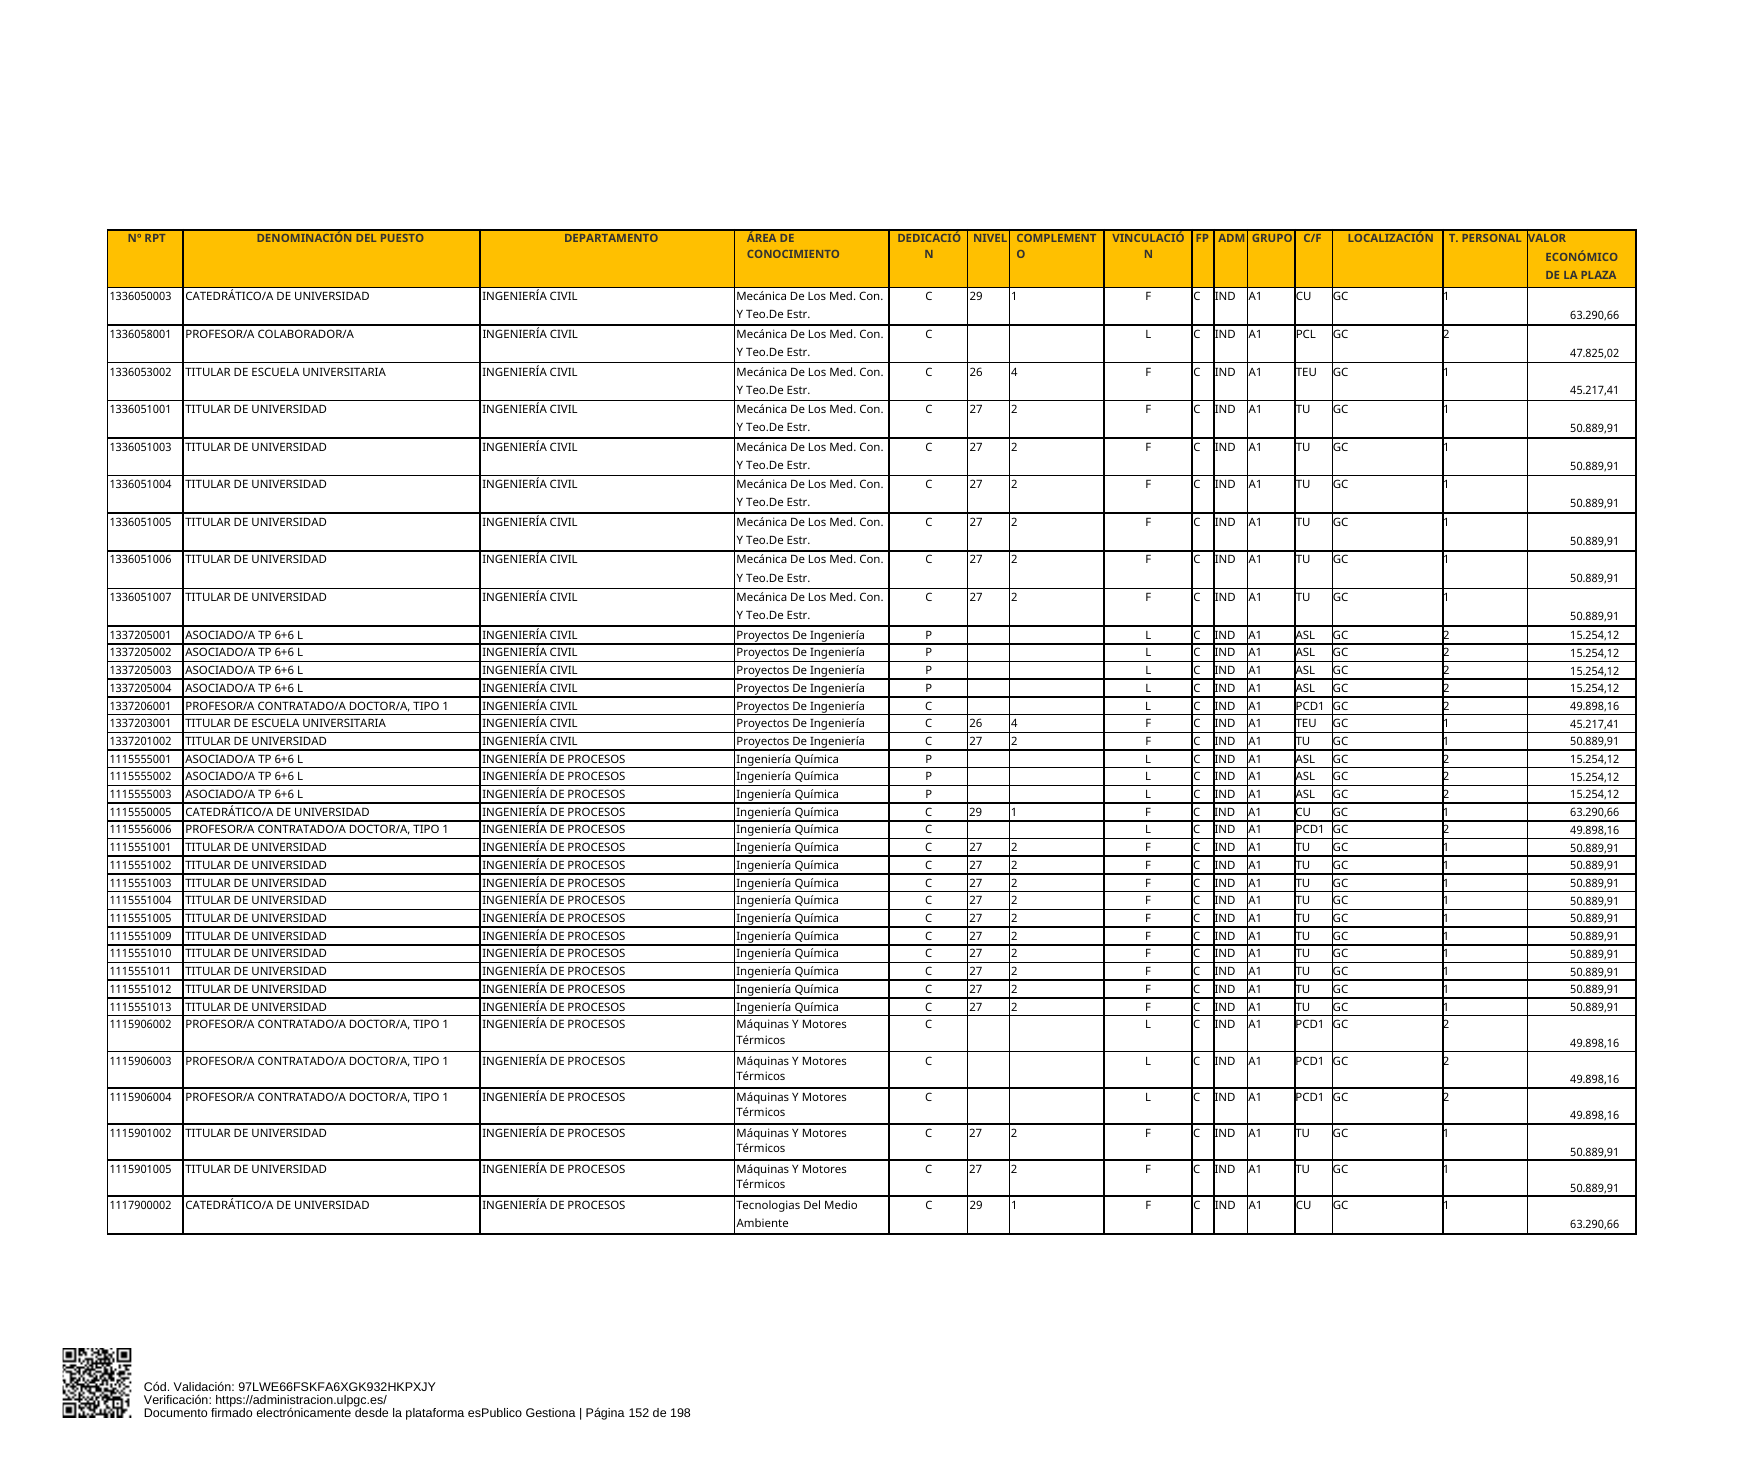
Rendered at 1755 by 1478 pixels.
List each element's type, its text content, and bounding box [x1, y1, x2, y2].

table_cell TU [1296, 514, 1332, 550]
table_cell C [1193, 326, 1213, 362]
table_cell GC [1333, 627, 1442, 643]
table_cell GC [1333, 963, 1442, 979]
table_cell 1336051007 [108, 589, 182, 625]
table_cell INGENIERÍA CIVIL [481, 439, 734, 475]
table_cell C [890, 698, 967, 714]
table_cell TU [1296, 733, 1332, 749]
table_cell 1336051006 [108, 552, 182, 587]
table_cell ASOCIADO/A TP 6+6 L [184, 768, 479, 784]
table_cell INGENIERÍA CIVIL [481, 662, 734, 678]
table_cell 1 [1444, 875, 1527, 891]
table_cell INGENIERÍA DE PROCESOS [481, 1197, 734, 1233]
table_cell 1 [1444, 946, 1527, 962]
table_cell Mecánica De Los Med. Con. Y Teo.De Estr. [735, 363, 888, 399]
table_cell INGENIERÍA DE PROCESOS [481, 981, 734, 997]
table_cell 50.889,91 [1528, 514, 1635, 550]
table_cell [968, 786, 1009, 802]
table_cell C [890, 875, 967, 891]
table_cell [1010, 751, 1103, 767]
table_cell IND [1215, 645, 1247, 661]
table_cell Ingeniería Química [735, 946, 888, 962]
table_cell TU [1296, 981, 1332, 997]
table_cell C [1193, 892, 1213, 908]
table_cell C [1193, 875, 1213, 891]
table_cell GC [1333, 857, 1442, 873]
table_cell L [1105, 698, 1191, 714]
table_cell TITULAR DE UNIVERSIDAD [184, 476, 479, 512]
table_cell GC [1333, 363, 1442, 399]
table_cell GC [1333, 804, 1442, 820]
table_cell ASOCIADO/A TP 6+6 L [184, 645, 479, 661]
table_cell TITULAR DE UNIVERSIDAD [184, 439, 479, 475]
table_cell 1 [1444, 1197, 1527, 1233]
table_cell Tecnologias Del Medio Ambiente [735, 1197, 888, 1233]
table_cell A1 [1248, 363, 1294, 399]
table_cell GC [1333, 680, 1442, 696]
table_cell L [1105, 662, 1191, 678]
table_cell INGENIERÍA DE PROCESOS [481, 768, 734, 784]
table_cell Máquinas Y Motores Térmicos [735, 1052, 888, 1087]
table_cell [968, 698, 1009, 714]
table_cell PCL [1296, 326, 1332, 362]
table_cell 1 [1444, 804, 1527, 820]
table_cell Ingeniería Química [735, 875, 888, 891]
table_cell C [890, 439, 967, 475]
table_cell 1336051003 [108, 439, 182, 475]
table_cell 63.290,66 [1528, 288, 1635, 324]
table_cell 2 [1444, 627, 1527, 643]
table_cell IND [1215, 326, 1247, 362]
table_cell 2 [1444, 822, 1527, 838]
table_cell C [890, 401, 967, 437]
table_cell C [1193, 981, 1213, 997]
table_cell IND [1215, 910, 1247, 926]
table_cell INGENIERÍA DE PROCESOS [481, 786, 734, 802]
table_cell 1 [1444, 981, 1527, 997]
table_cell 1 [1010, 804, 1103, 820]
table_cell 27 [968, 892, 1009, 908]
table_cell F [1105, 804, 1191, 820]
table_cell PROFESOR/A CONTRATADO/A DOCTOR/A, TIPO 1 [184, 1016, 479, 1051]
table_cell 2 [1444, 1016, 1527, 1051]
table_cell INGENIERÍA CIVIL [481, 476, 734, 512]
table_cell GC [1333, 928, 1442, 944]
table_cell IND [1215, 698, 1247, 714]
table_cell C [1193, 589, 1213, 625]
table_cell 4 [1010, 363, 1103, 399]
table_cell P [890, 680, 967, 696]
table_cell A1 [1248, 476, 1294, 512]
table_cell GC [1333, 288, 1442, 324]
table_cell C [890, 1197, 967, 1233]
table_cell 1115551003 [108, 875, 182, 891]
table_cell C [1193, 1197, 1213, 1233]
table_cell C [890, 1089, 967, 1123]
table_cell A1 [1248, 786, 1294, 802]
table_cell C [890, 1125, 967, 1159]
table_cell C [890, 514, 967, 550]
table_cell IND [1215, 288, 1247, 324]
table_cell 1 [1444, 715, 1527, 731]
table_cell 1 [1444, 1125, 1527, 1159]
table_cell A1 [1248, 892, 1294, 908]
table_header C/F [1296, 231, 1332, 287]
table_cell PROFESOR/A CONTRATADO/A DOCTOR/A, TIPO 1 [184, 1052, 479, 1087]
table_cell 1336053002 [108, 363, 182, 399]
table_cell 2 [1010, 589, 1103, 625]
table_cell GC [1333, 589, 1442, 625]
table_cell C [890, 892, 967, 908]
table_cell C [890, 910, 967, 926]
table_cell INGENIERÍA CIVIL [481, 680, 734, 696]
table_cell 1115556006 [108, 822, 182, 838]
table_cell P [890, 662, 967, 678]
table_cell TU [1296, 476, 1332, 512]
table_cell GC [1333, 552, 1442, 587]
table_cell 1336051001 [108, 401, 182, 437]
table_cell GC [1333, 733, 1442, 749]
table_cell C [890, 1016, 967, 1051]
table_cell C [1193, 804, 1213, 820]
table_cell [1010, 698, 1103, 714]
table_cell 2 [1444, 786, 1527, 802]
table_cell IND [1215, 946, 1247, 962]
table_cell TITULAR DE UNIVERSIDAD [184, 514, 479, 550]
table_cell [968, 768, 1009, 784]
table_cell [1010, 662, 1103, 678]
table_cell 2 [1010, 733, 1103, 749]
table_cell 50.889,91 [1528, 892, 1635, 908]
table_cell CATEDRÁTICO/A DE UNIVERSIDAD [184, 288, 479, 324]
table_cell GC [1333, 875, 1442, 891]
table_cell F [1105, 999, 1191, 1015]
table_cell Proyectos De Ingeniería [735, 627, 888, 643]
table_cell IND [1215, 822, 1247, 838]
table_cell L [1105, 786, 1191, 802]
table_cell 1 [1444, 839, 1527, 855]
table_cell 1 [1444, 401, 1527, 437]
table_cell 1337205001 [108, 627, 182, 643]
table_cell INGENIERÍA DE PROCESOS [481, 857, 734, 873]
table_cell 1115551011 [108, 963, 182, 979]
table_cell TU [1296, 589, 1332, 625]
table_cell 1115551005 [108, 910, 182, 926]
table_cell 1337201002 [108, 733, 182, 749]
table_cell 1115906004 [108, 1089, 182, 1123]
table_cell C [890, 839, 967, 855]
table_cell 1 [1444, 733, 1527, 749]
table_cell F [1105, 589, 1191, 625]
table_cell IND [1215, 963, 1247, 979]
table_header VINCULACIÓN [1105, 231, 1191, 287]
table_cell 49.898,16 [1528, 1016, 1635, 1051]
table_cell CU [1296, 288, 1332, 324]
table_cell A1 [1248, 1125, 1294, 1159]
table_cell IND [1215, 733, 1247, 749]
table_cell GC [1333, 1089, 1442, 1123]
table_cell 1 [1444, 589, 1527, 625]
table_cell 27 [968, 910, 1009, 926]
table_cell Ingeniería Química [735, 857, 888, 873]
table_cell TITULAR DE UNIVERSIDAD [184, 892, 479, 908]
table_cell C [1193, 963, 1213, 979]
table_cell [968, 822, 1009, 838]
table_cell [1010, 627, 1103, 643]
table_cell 1 [1444, 1161, 1527, 1195]
table_cell 2 [1444, 680, 1527, 696]
table_cell INGENIERÍA DE PROCESOS [481, 839, 734, 855]
table_cell Proyectos De Ingeniería [735, 662, 888, 678]
table_cell Máquinas Y Motores Térmicos [735, 1016, 888, 1051]
table_header DEDICACIÓN [890, 231, 967, 287]
table_cell P [890, 751, 967, 767]
table_cell C [1193, 768, 1213, 784]
table_cell A1 [1248, 1016, 1294, 1051]
table_cell IND [1215, 786, 1247, 802]
table_cell TITULAR DE UNIVERSIDAD [184, 981, 479, 997]
table_cell IND [1215, 857, 1247, 873]
table_cell C [1193, 1125, 1213, 1159]
table_cell TITULAR DE UNIVERSIDAD [184, 839, 479, 855]
table_cell IND [1215, 892, 1247, 908]
table_cell A1 [1248, 401, 1294, 437]
table_cell ASL [1296, 751, 1332, 767]
table_cell 2 [1010, 476, 1103, 512]
table_cell 2 [1010, 839, 1103, 855]
table_cell C [890, 715, 967, 731]
table_cell Mecánica De Los Med. Con. Y Teo.De Estr. [735, 514, 888, 550]
table_cell 2 [1444, 751, 1527, 767]
table_cell L [1105, 1016, 1191, 1051]
table_cell Máquinas Y Motores Térmicos [735, 1161, 888, 1195]
table_cell 27 [968, 1125, 1009, 1159]
table_cell INGENIERÍA CIVIL [481, 514, 734, 550]
table_cell A1 [1248, 698, 1294, 714]
table_cell C [1193, 857, 1213, 873]
table_cell 1337205002 [108, 645, 182, 661]
table_cell INGENIERÍA CIVIL [481, 288, 734, 324]
table_cell 50.889,91 [1528, 476, 1635, 512]
table_cell 50.889,91 [1528, 1125, 1635, 1159]
table_cell A1 [1248, 733, 1294, 749]
table_cell Máquinas Y Motores Térmicos [735, 1125, 888, 1159]
table_cell 2 [1010, 910, 1103, 926]
table_header ÁREA DE CONOCIMIENTO [735, 231, 888, 287]
table_cell C [890, 1052, 967, 1087]
table_cell C [1193, 476, 1213, 512]
table_cell 50.889,91 [1528, 733, 1635, 749]
table_cell PROFESOR/A CONTRATADO/A DOCTOR/A, TIPO 1 [184, 822, 479, 838]
table_cell F [1105, 857, 1191, 873]
table_cell 26 [968, 715, 1009, 731]
table_cell Ingeniería Química [735, 910, 888, 926]
table_cell C [890, 288, 967, 324]
table_cell 2 [1010, 514, 1103, 550]
table_cell A1 [1248, 288, 1294, 324]
table_cell A1 [1248, 552, 1294, 587]
table_cell 27 [968, 875, 1009, 891]
table_cell GC [1333, 514, 1442, 550]
table_cell F [1105, 363, 1191, 399]
table_cell [968, 627, 1009, 643]
table_header ADM [1215, 231, 1247, 287]
table_cell Mecánica De Los Med. Con. Y Teo.De Estr. [735, 288, 888, 324]
table_cell GC [1333, 999, 1442, 1015]
table_cell IND [1215, 627, 1247, 643]
table_cell 2 [1010, 439, 1103, 475]
table_cell 2 [1444, 768, 1527, 784]
table_cell 27 [968, 928, 1009, 944]
table_cell C [1193, 1089, 1213, 1123]
table_cell 1115551013 [108, 999, 182, 1015]
table_cell ASL [1296, 680, 1332, 696]
table_cell GC [1333, 1125, 1442, 1159]
table_cell TITULAR DE ESCUELA UNIVERSITARIA [184, 715, 479, 731]
table_cell A1 [1248, 627, 1294, 643]
table_cell C [1193, 552, 1213, 587]
table_cell Ingeniería Química [735, 999, 888, 1015]
table_cell 49.898,16 [1528, 698, 1635, 714]
table_cell INGENIERÍA DE PROCESOS [481, 910, 734, 926]
table_cell A1 [1248, 963, 1294, 979]
table_cell L [1105, 326, 1191, 362]
table_cell A1 [1248, 875, 1294, 891]
table_cell A1 [1248, 768, 1294, 784]
table_cell 27 [968, 401, 1009, 437]
table_cell GC [1333, 981, 1442, 997]
table_cell GC [1333, 786, 1442, 802]
table_cell C [890, 326, 967, 362]
table_cell IND [1215, 751, 1247, 767]
table_cell GC [1333, 1161, 1442, 1195]
table_cell 2 [1010, 928, 1103, 944]
table_cell 50.889,91 [1528, 946, 1635, 962]
table_cell 2 [1010, 946, 1103, 962]
table_cell TU [1296, 1125, 1332, 1159]
table_cell IND [1215, 401, 1247, 437]
table_cell GC [1333, 1197, 1442, 1233]
table_cell 1 [1444, 288, 1527, 324]
table_cell 45.217,41 [1528, 715, 1635, 731]
table_cell INGENIERÍA DE PROCESOS [481, 963, 734, 979]
table_cell C [1193, 680, 1213, 696]
table_cell IND [1215, 1052, 1247, 1087]
table_cell TEU [1296, 363, 1332, 399]
table_cell 27 [968, 999, 1009, 1015]
table_cell ASL [1296, 768, 1332, 784]
table_cell GC [1333, 1016, 1442, 1051]
table_cell 50.889,91 [1528, 981, 1635, 997]
table_cell TU [1296, 875, 1332, 891]
table_cell 1117900002 [108, 1197, 182, 1233]
table_cell ASOCIADO/A TP 6+6 L [184, 680, 479, 696]
table_cell IND [1215, 875, 1247, 891]
table_cell 50.889,91 [1528, 439, 1635, 475]
table_cell 50.889,91 [1528, 1161, 1635, 1195]
table_cell TITULAR DE UNIVERSIDAD [184, 963, 479, 979]
table_cell 49.898,16 [1528, 1052, 1635, 1087]
table_cell INGENIERÍA CIVIL [481, 552, 734, 587]
table_cell IND [1215, 839, 1247, 855]
table_cell [1010, 786, 1103, 802]
table_cell 2 [1444, 662, 1527, 678]
table_cell C [1193, 999, 1213, 1015]
table_cell 1115551004 [108, 892, 182, 908]
table_cell 50.889,91 [1528, 928, 1635, 944]
table_cell L [1105, 680, 1191, 696]
table_cell TU [1296, 910, 1332, 926]
table_cell TITULAR DE UNIVERSIDAD [184, 946, 479, 962]
table_cell IND [1215, 680, 1247, 696]
table_cell C [1193, 910, 1213, 926]
table_cell IND [1215, 662, 1247, 678]
table_cell ASL [1296, 627, 1332, 643]
table_cell 15.254,12 [1528, 751, 1635, 767]
table_header Nº RPT [108, 231, 182, 287]
table_cell Ingeniería Química [735, 786, 888, 802]
table_cell IND [1215, 715, 1247, 731]
table_cell L [1105, 751, 1191, 767]
table_cell 47.825,02 [1528, 326, 1635, 362]
table_cell INGENIERÍA DE PROCESOS [481, 1161, 734, 1195]
table_cell C [1193, 698, 1213, 714]
table_cell C [890, 999, 967, 1015]
table_cell TITULAR DE UNIVERSIDAD [184, 875, 479, 891]
table_cell IND [1215, 363, 1247, 399]
table_cell ASL [1296, 645, 1332, 661]
table_cell PROFESOR/A CONTRATADO/A DOCTOR/A, TIPO 1 [184, 1089, 479, 1123]
table_cell GC [1333, 476, 1442, 512]
table_cell A1 [1248, 680, 1294, 696]
table_cell INGENIERÍA DE PROCESOS [481, 999, 734, 1015]
table_cell 1 [1444, 514, 1527, 550]
table_cell CU [1296, 1197, 1332, 1233]
table_cell IND [1215, 999, 1247, 1015]
table_cell GC [1333, 839, 1442, 855]
table_cell L [1105, 768, 1191, 784]
table_cell ASL [1296, 786, 1332, 802]
table_cell 1115906002 [108, 1016, 182, 1051]
table_cell 1115551001 [108, 839, 182, 855]
table_cell 50.889,91 [1528, 910, 1635, 926]
table_cell A1 [1248, 1161, 1294, 1195]
table_cell TU [1296, 963, 1332, 979]
table_cell ASOCIADO/A TP 6+6 L [184, 662, 479, 678]
table_cell [968, 1016, 1009, 1051]
table_cell F [1105, 439, 1191, 475]
table_cell 27 [968, 981, 1009, 997]
table_cell [1010, 645, 1103, 661]
table_header LOCALIZACIÓN [1333, 231, 1442, 287]
table_cell TU [1296, 999, 1332, 1015]
table_cell 1115901005 [108, 1161, 182, 1195]
table_cell ASOCIADO/A TP 6+6 L [184, 751, 479, 767]
table_cell A1 [1248, 439, 1294, 475]
table_cell TU [1296, 439, 1332, 475]
table_cell IND [1215, 768, 1247, 784]
table_cell F [1105, 288, 1191, 324]
table_cell C [1193, 1016, 1213, 1051]
table_cell INGENIERÍA CIVIL [481, 401, 734, 437]
table_cell F [1105, 733, 1191, 749]
table_header GRUPO [1248, 231, 1294, 287]
table_cell 27 [968, 946, 1009, 962]
table_cell TITULAR DE UNIVERSIDAD [184, 1125, 479, 1159]
table_cell A1 [1248, 645, 1294, 661]
table_cell 1337206001 [108, 698, 182, 714]
table_cell 63.290,66 [1528, 804, 1635, 820]
table_cell C [1193, 822, 1213, 838]
table_cell 1115901002 [108, 1125, 182, 1159]
table_cell [968, 1052, 1009, 1087]
table_cell 15.254,12 [1528, 645, 1635, 661]
table_cell PROFESOR/A CONTRATADO/A DOCTOR/A, TIPO 1 [184, 698, 479, 714]
table_cell TU [1296, 1161, 1332, 1195]
table_cell 2 [1010, 1125, 1103, 1159]
table_cell Ingeniería Química [735, 751, 888, 767]
table_cell 2 [1444, 326, 1527, 362]
table_cell C [1193, 662, 1213, 678]
table_cell 26 [968, 363, 1009, 399]
table_cell C [1193, 1052, 1213, 1087]
table_cell C [1193, 288, 1213, 324]
table_cell 2 [1010, 401, 1103, 437]
table_cell C [1193, 751, 1213, 767]
table_cell GC [1333, 662, 1442, 678]
table_cell CU [1296, 804, 1332, 820]
table_cell F [1105, 875, 1191, 891]
table_cell IND [1215, 1016, 1247, 1051]
table_header VALOR ECONÓMICO DE LA PLAZA [1528, 231, 1635, 287]
table_cell Ingeniería Química [735, 822, 888, 838]
table_cell INGENIERÍA DE PROCESOS [481, 804, 734, 820]
table_cell C [1193, 645, 1213, 661]
table_cell TITULAR DE UNIVERSIDAD [184, 589, 479, 625]
table_cell C [890, 363, 967, 399]
table_cell Mecánica De Los Med. Con. Y Teo.De Estr. [735, 476, 888, 512]
table_cell Mecánica De Los Med. Con. Y Teo.De Estr. [735, 439, 888, 475]
table_cell TITULAR DE UNIVERSIDAD [184, 857, 479, 873]
table_cell 1 [1444, 552, 1527, 587]
table_header FP [1193, 231, 1213, 287]
table_cell 49.898,16 [1528, 1089, 1635, 1123]
table_cell Proyectos De Ingeniería [735, 645, 888, 661]
table_cell TITULAR DE UNIVERSIDAD [184, 733, 479, 749]
table_cell 49.898,16 [1528, 822, 1635, 838]
table_cell 2 [1010, 892, 1103, 908]
table_cell C [890, 589, 967, 625]
table_cell C [890, 857, 967, 873]
table_header DENOMINACIÓN DEL PUESTO [184, 231, 479, 287]
table_cell F [1105, 963, 1191, 979]
table_cell A1 [1248, 751, 1294, 767]
table_cell C [890, 804, 967, 820]
table_cell Proyectos De Ingeniería [735, 733, 888, 749]
table_cell 1115551002 [108, 857, 182, 873]
table_cell 50.889,91 [1528, 857, 1635, 873]
table_cell F [1105, 715, 1191, 731]
table_cell 2 [1010, 999, 1103, 1015]
table_cell F [1105, 514, 1191, 550]
table_cell 1 [1444, 363, 1527, 399]
table_cell [968, 662, 1009, 678]
table_cell 1336050003 [108, 288, 182, 324]
table_cell Proyectos De Ingeniería [735, 680, 888, 696]
table_cell 15.254,12 [1528, 662, 1635, 678]
table_cell [1010, 1016, 1103, 1051]
table_cell C [1193, 786, 1213, 802]
table_cell Ingeniería Química [735, 981, 888, 997]
table_cell L [1105, 645, 1191, 661]
table_cell 27 [968, 857, 1009, 873]
table_cell 15.254,12 [1528, 786, 1635, 802]
table_cell Mecánica De Los Med. Con. Y Teo.De Estr. [735, 589, 888, 625]
table_header COMPLEMENTO [1010, 231, 1103, 287]
table_cell TU [1296, 839, 1332, 855]
table_cell TU [1296, 946, 1332, 962]
table_cell A1 [1248, 981, 1294, 997]
table_cell C [1193, 627, 1213, 643]
table_cell 50.889,91 [1528, 999, 1635, 1015]
table_cell GC [1333, 751, 1442, 767]
table_cell IND [1215, 439, 1247, 475]
table_cell PCD1 [1296, 822, 1332, 838]
table_cell 1337205004 [108, 680, 182, 696]
table_cell C [890, 946, 967, 962]
table_cell 29 [968, 1197, 1009, 1233]
table_cell GC [1333, 401, 1442, 437]
table_cell A1 [1248, 326, 1294, 362]
table_cell Máquinas Y Motores Térmicos [735, 1089, 888, 1123]
table_cell A1 [1248, 928, 1294, 944]
table_cell [968, 1089, 1009, 1123]
table_cell 2 [1010, 875, 1103, 891]
table_cell 15.254,12 [1528, 627, 1635, 643]
table_cell INGENIERÍA CIVIL [481, 715, 734, 731]
table_cell IND [1215, 552, 1247, 587]
table_cell INGENIERÍA CIVIL [481, 363, 734, 399]
table_cell 50.889,91 [1528, 401, 1635, 437]
table_cell INGENIERÍA DE PROCESOS [481, 875, 734, 891]
table_cell C [1193, 733, 1213, 749]
table_cell 50.889,91 [1528, 589, 1635, 625]
table_cell C [1193, 1161, 1213, 1195]
table_cell A1 [1248, 715, 1294, 731]
table_cell TITULAR DE UNIVERSIDAD [184, 999, 479, 1015]
table_cell GC [1333, 1052, 1442, 1087]
table_cell IND [1215, 804, 1247, 820]
table_cell 27 [968, 514, 1009, 550]
table_cell Proyectos De Ingeniería [735, 715, 888, 731]
table_cell GC [1333, 439, 1442, 475]
table_cell IND [1215, 981, 1247, 997]
table_cell 1115551009 [108, 928, 182, 944]
table_header NIVEL [968, 231, 1009, 287]
table_cell [968, 680, 1009, 696]
table_cell 2 [1444, 645, 1527, 661]
table_cell IND [1215, 514, 1247, 550]
table_cell C [890, 552, 967, 587]
table_cell IND [1215, 1161, 1247, 1195]
table_cell F [1105, 401, 1191, 437]
table_cell [1010, 1089, 1103, 1123]
table_cell A1 [1248, 1052, 1294, 1087]
table_cell 1336051004 [108, 476, 182, 512]
table_cell C [1193, 363, 1213, 399]
table_cell GC [1333, 326, 1442, 362]
table_cell Ingeniería Química [735, 892, 888, 908]
table_cell PROFESOR/A COLABORADOR/A [184, 326, 479, 362]
table_cell 27 [968, 733, 1009, 749]
table_cell ASOCIADO/A TP 6+6 L [184, 627, 479, 643]
table_cell C [1193, 514, 1213, 550]
table_cell 27 [968, 439, 1009, 475]
table_cell CATEDRÁTICO/A DE UNIVERSIDAD [184, 804, 479, 820]
table_cell A1 [1248, 1089, 1294, 1123]
table_cell F [1105, 981, 1191, 997]
table_cell Ingeniería Química [735, 928, 888, 944]
table_cell Ingeniería Química [735, 804, 888, 820]
table_cell L [1105, 1089, 1191, 1123]
table_cell [968, 645, 1009, 661]
table_cell Mecánica De Los Med. Con. Y Teo.De Estr. [735, 326, 888, 362]
table_cell [1010, 680, 1103, 696]
table_cell C [890, 733, 967, 749]
table_cell F [1105, 552, 1191, 587]
table_cell PCD1 [1296, 1089, 1332, 1123]
table_cell INGENIERÍA DE PROCESOS [481, 822, 734, 838]
table_cell C [890, 963, 967, 979]
table_cell A1 [1248, 857, 1294, 873]
table_cell 45.217,41 [1528, 363, 1635, 399]
table_cell 2 [1010, 981, 1103, 997]
table_cell 27 [968, 1161, 1009, 1195]
table_cell A1 [1248, 662, 1294, 678]
table_cell A1 [1248, 839, 1294, 855]
table_header DEPARTAMENTO [481, 231, 734, 287]
table_cell 27 [968, 476, 1009, 512]
table_cell 1 [1444, 892, 1527, 908]
table_cell INGENIERÍA DE PROCESOS [481, 1052, 734, 1087]
table_cell [1010, 768, 1103, 784]
table_cell 2 [1010, 552, 1103, 587]
table_cell P [890, 786, 967, 802]
table_cell IND [1215, 1089, 1247, 1123]
table_cell Mecánica De Los Med. Con. Y Teo.De Estr. [735, 552, 888, 587]
table_cell 1 [1010, 288, 1103, 324]
table_cell PCD1 [1296, 1052, 1332, 1087]
table_cell TITULAR DE UNIVERSIDAD [184, 401, 479, 437]
table_cell TITULAR DE UNIVERSIDAD [184, 552, 479, 587]
table_cell F [1105, 910, 1191, 926]
table_cell L [1105, 822, 1191, 838]
table_cell INGENIERÍA DE PROCESOS [481, 928, 734, 944]
table_cell INGENIERÍA DE PROCESOS [481, 892, 734, 908]
table_cell A1 [1248, 999, 1294, 1015]
table_cell CATEDRÁTICO/A DE UNIVERSIDAD [184, 1197, 479, 1233]
table_cell IND [1215, 1125, 1247, 1159]
table_cell A1 [1248, 946, 1294, 962]
table_cell 50.889,91 [1528, 963, 1635, 979]
table_cell IND [1215, 589, 1247, 625]
table_cell A1 [1248, 822, 1294, 838]
table_cell A1 [1248, 514, 1294, 550]
table_cell 2 [1010, 857, 1103, 873]
table_cell [1010, 822, 1103, 838]
table_cell INGENIERÍA DE PROCESOS [481, 1089, 734, 1123]
table_cell TU [1296, 552, 1332, 587]
table_cell Ingeniería Química [735, 963, 888, 979]
table_cell GC [1333, 768, 1442, 784]
table_cell 1115555001 [108, 751, 182, 767]
table_cell [1010, 1052, 1103, 1087]
table_cell F [1105, 476, 1191, 512]
table_cell A1 [1248, 589, 1294, 625]
table_cell C [1193, 928, 1213, 944]
table_cell 1115555003 [108, 786, 182, 802]
table_cell INGENIERÍA DE PROCESOS [481, 751, 734, 767]
table_cell TU [1296, 928, 1332, 944]
table_cell [968, 751, 1009, 767]
table_cell TEU [1296, 715, 1332, 731]
table_cell 50.889,91 [1528, 875, 1635, 891]
table_cell 1336051005 [108, 514, 182, 550]
table_cell INGENIERÍA CIVIL [481, 733, 734, 749]
table_cell F [1105, 946, 1191, 962]
table_cell ASL [1296, 662, 1332, 678]
table_cell INGENIERÍA CIVIL [481, 326, 734, 362]
table_cell ASOCIADO/A TP 6+6 L [184, 786, 479, 802]
table_cell INGENIERÍA DE PROCESOS [481, 946, 734, 962]
table_cell GC [1333, 715, 1442, 731]
table_cell GC [1333, 946, 1442, 962]
table_cell [968, 326, 1009, 362]
table_cell 1115551012 [108, 981, 182, 997]
table_cell 27 [968, 589, 1009, 625]
table_cell C [890, 822, 967, 838]
table_cell TITULAR DE UNIVERSIDAD [184, 928, 479, 944]
table_cell 1 [1444, 963, 1527, 979]
table_cell 2 [1444, 1052, 1527, 1087]
table_cell F [1105, 839, 1191, 855]
table_cell TITULAR DE UNIVERSIDAD [184, 1161, 479, 1195]
table_cell P [890, 645, 967, 661]
table_cell 27 [968, 552, 1009, 587]
table_cell L [1105, 627, 1191, 643]
table_cell 2 [1010, 963, 1103, 979]
table_cell GC [1333, 698, 1442, 714]
table_cell 1 [1010, 1197, 1103, 1233]
table_cell IND [1215, 476, 1247, 512]
table_cell GC [1333, 910, 1442, 926]
table_cell F [1105, 1161, 1191, 1195]
table_cell P [890, 627, 967, 643]
table_cell GC [1333, 645, 1442, 661]
table_cell C [890, 476, 967, 512]
table_cell L [1105, 1052, 1191, 1087]
table_cell 1115555002 [108, 768, 182, 784]
table_cell 27 [968, 963, 1009, 979]
table_cell 1337205003 [108, 662, 182, 678]
table_cell 15.254,12 [1528, 768, 1635, 784]
table_cell F [1105, 892, 1191, 908]
table_cell GC [1333, 822, 1442, 838]
table_cell C [1193, 946, 1213, 962]
table_cell 2 [1444, 698, 1527, 714]
table_cell 2 [1010, 1161, 1103, 1195]
table_cell F [1105, 1197, 1191, 1233]
table_cell 63.290,66 [1528, 1197, 1635, 1233]
table_cell A1 [1248, 804, 1294, 820]
table_cell 50.889,91 [1528, 839, 1635, 855]
table_cell 29 [968, 288, 1009, 324]
table_cell C [890, 981, 967, 997]
table_cell 1115906003 [108, 1052, 182, 1087]
table_cell F [1105, 928, 1191, 944]
table_cell 15.254,12 [1528, 680, 1635, 696]
table_cell INGENIERÍA CIVIL [481, 627, 734, 643]
table_cell 1115551010 [108, 946, 182, 962]
table_cell C [1193, 839, 1213, 855]
table_cell 1337203001 [108, 715, 182, 731]
table_cell INGENIERÍA CIVIL [481, 698, 734, 714]
table_cell INGENIERÍA CIVIL [481, 589, 734, 625]
table_cell C [890, 1161, 967, 1195]
table_cell 1 [1444, 999, 1527, 1015]
table_cell INGENIERÍA DE PROCESOS [481, 1125, 734, 1159]
table_cell 1 [1444, 439, 1527, 475]
table_cell C [1193, 715, 1213, 731]
table_cell Mecánica De Los Med. Con. Y Teo.De Estr. [735, 401, 888, 437]
table_cell 1 [1444, 857, 1527, 873]
table_cell A1 [1248, 1197, 1294, 1233]
table_cell INGENIERÍA CIVIL [481, 645, 734, 661]
table_cell TU [1296, 401, 1332, 437]
table_cell [1010, 326, 1103, 362]
table_cell C [1193, 439, 1213, 475]
table_cell TITULAR DE ESCUELA UNIVERSITARIA [184, 363, 479, 399]
table_cell PCD1 [1296, 698, 1332, 714]
table_cell IND [1215, 1197, 1247, 1233]
table_cell INGENIERÍA DE PROCESOS [481, 1016, 734, 1051]
table_cell C [890, 928, 967, 944]
table_cell 1 [1444, 476, 1527, 512]
table_cell 1336058001 [108, 326, 182, 362]
table_cell 1 [1444, 910, 1527, 926]
table_cell Proyectos De Ingeniería [735, 698, 888, 714]
table_cell Ingeniería Química [735, 839, 888, 855]
table_header T. PERSONAL [1444, 231, 1527, 287]
table_cell 1 [1444, 928, 1527, 944]
table_cell Ingeniería Química [735, 768, 888, 784]
table_cell 2 [1444, 1089, 1527, 1123]
table_cell TU [1296, 892, 1332, 908]
table_cell IND [1215, 928, 1247, 944]
table_cell C [1193, 401, 1213, 437]
table_cell 1115550005 [108, 804, 182, 820]
table_cell PCD1 [1296, 1016, 1332, 1051]
table_cell 4 [1010, 715, 1103, 731]
table_cell 27 [968, 839, 1009, 855]
table_cell GC [1333, 892, 1442, 908]
table_cell 50.889,91 [1528, 552, 1635, 587]
table_cell 29 [968, 804, 1009, 820]
table_cell P [890, 768, 967, 784]
table_cell A1 [1248, 910, 1294, 926]
table_cell F [1105, 1125, 1191, 1159]
table_cell TITULAR DE UNIVERSIDAD [184, 910, 479, 926]
table_cell TU [1296, 857, 1332, 873]
